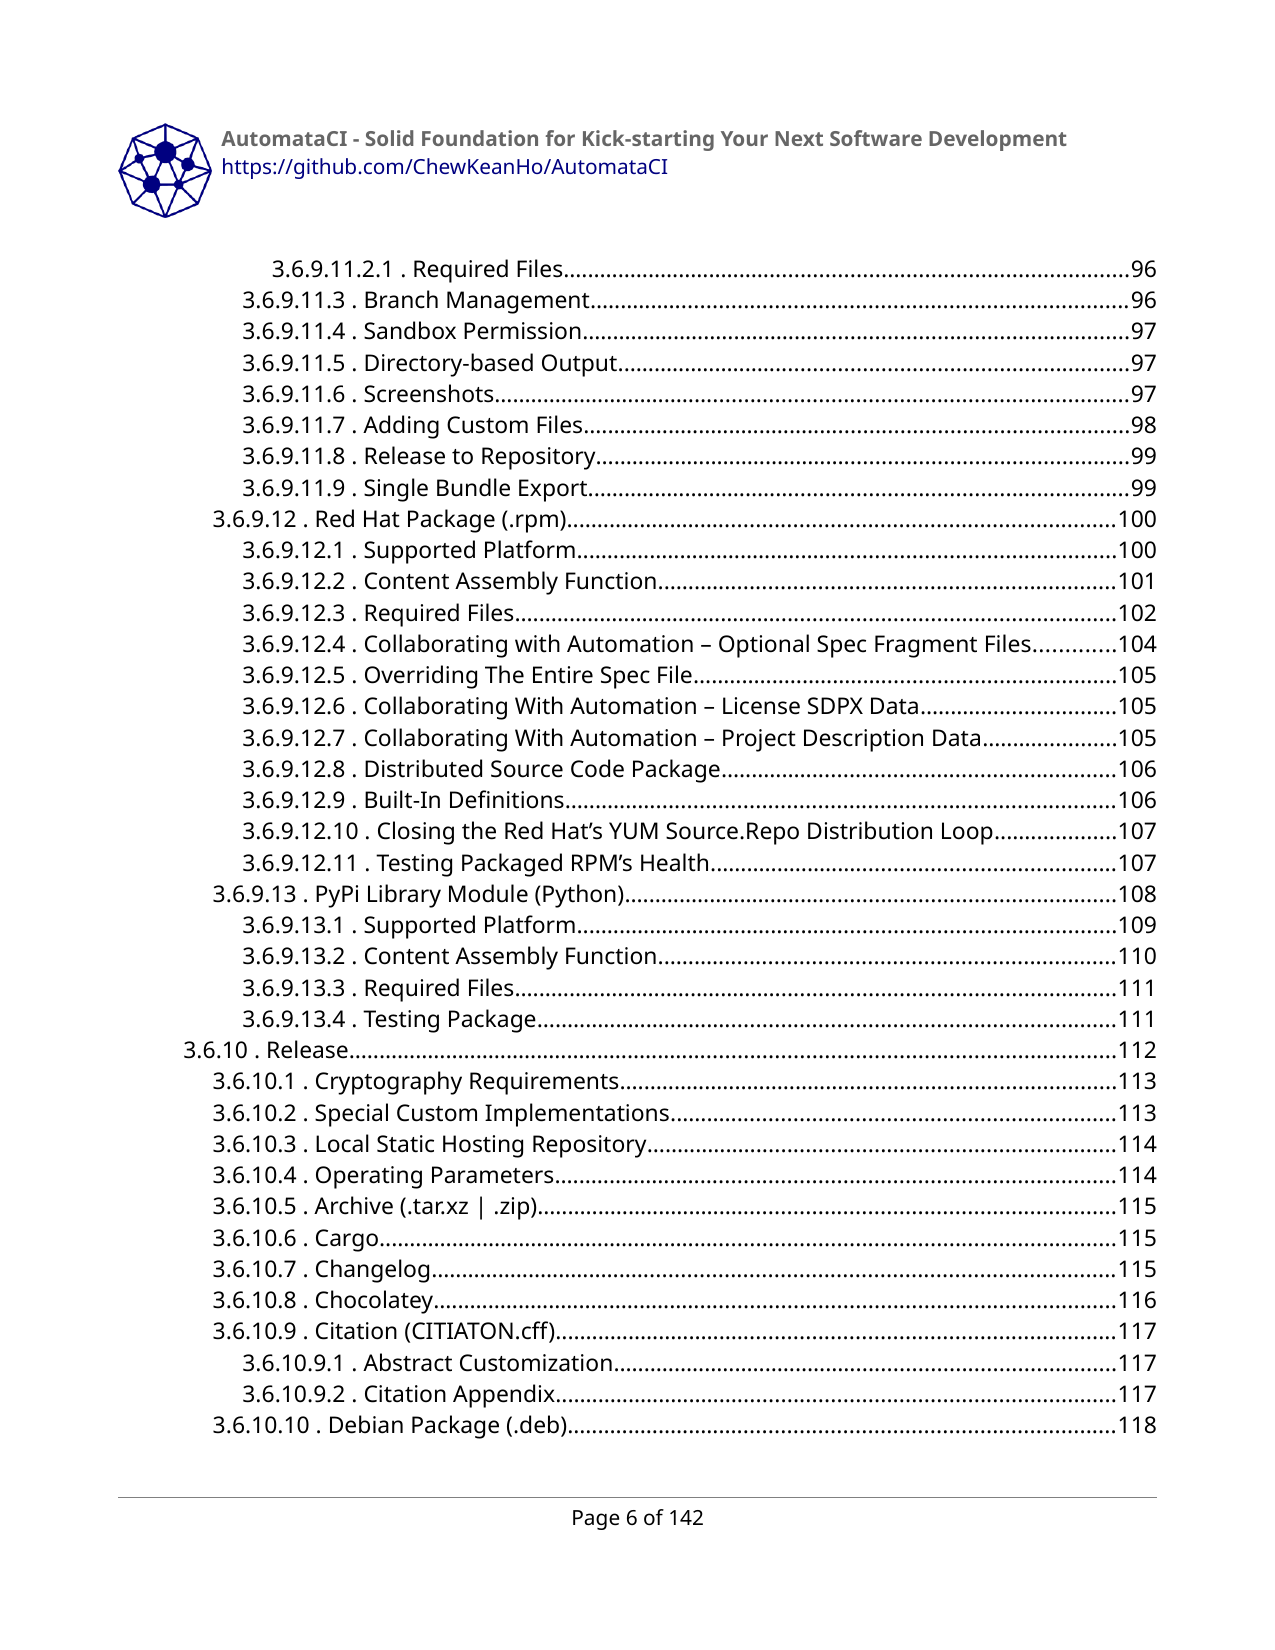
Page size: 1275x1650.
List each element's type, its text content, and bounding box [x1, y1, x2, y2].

text 3.6.10.7 . Changelog 115 [207, 1253, 1157, 1284]
text 3.6.9.12.3 . Required Files 102 [236, 597, 1157, 628]
text 3.6.10 . Release 112 [177, 1034, 1157, 1065]
picture [118, 123, 212, 218]
text 3.6.9.13.2 . Content Assembly Function 110 [236, 940, 1157, 972]
text 3.6.9.12.7 . Collaborating With Automation – Project Description Data 105 [236, 722, 1157, 753]
text 3.6.10.8 . Chocolatey 116 [207, 1284, 1157, 1315]
text 3.6.9.13.1 . Supported Platform 109 [236, 909, 1157, 940]
text 3.6.9.12.1 . Supported Platform 100 [236, 534, 1157, 565]
text 3.6.10.9.1 . Abstract Customization 117 [236, 1347, 1157, 1378]
text 3.6.9.13.4 . Testing Package 111 [236, 1003, 1157, 1034]
text 3.6.9.11.8 . Release to Repository 99 [236, 440, 1157, 472]
text 3.6.10.5 . Archive (.tar.xz | .zip) 115 [207, 1190, 1157, 1222]
text 3.6.9.12 . Red Hat Package (.rpm) 100 [207, 503, 1157, 534]
text 3.6.10.3 . Local Static Hosting Repository 114 [207, 1128, 1157, 1159]
text 3.6.10.9.2 . Citation Appendix 117 [236, 1378, 1157, 1409]
text 3.6.9.11.5 . Directory-based Output 97 [236, 347, 1157, 378]
text 3.6.9.11.6 . Screenshots 97 [236, 378, 1157, 409]
text 3.6.9.12.4 . Collaborating with Automation – Optional Spec Fragment Files 104 [236, 628, 1157, 659]
text 3.6.10.2 . Special Custom Implementations 113 [207, 1097, 1157, 1128]
text 3.6.10.10 . Debian Package (.deb) 118 [207, 1409, 1157, 1440]
text 3.6.9.12.2 . Content Assembly Function 101 [236, 565, 1157, 597]
text 3.6.10.1 . Cryptography Requirements 113 [207, 1065, 1157, 1097]
text 3.6.9.11.9 . Single Bundle Export 99 [236, 472, 1157, 503]
text 3.6.9.12.10 . Closing the Red Hat’s YUM Source.Repo Distribution Loop 107 [236, 815, 1157, 847]
text 3.6.9.12.8 . Distributed Source Code Package 106 [236, 753, 1157, 784]
text 3.6.9.12.11 . Testing Packaged RPM’s Health 107 [236, 847, 1157, 878]
text 3.6.10.9 . Citation (CITIATON.cff) 117 [207, 1315, 1157, 1347]
text 3.6.9.11.7 . Adding Custom Files 98 [236, 409, 1157, 440]
text 3.6.9.13.3 . Required Files 111 [236, 972, 1157, 1003]
text 3.6.9.12.9 . Built-In Definitions 106 [236, 784, 1157, 815]
text 3.6.9.12.6 . Collaborating With Automation – License SDPX Data 105 [236, 690, 1157, 722]
text 3.6.9.11.2.1 . Required Files 96 [266, 253, 1157, 284]
text 3.6.10.4 . Operating Parameters 114 [207, 1159, 1157, 1190]
text 3.6.9.11.4 . Sandbox Permission 97 [236, 315, 1157, 347]
text 3.6.9.11.3 . Branch Management 96 [236, 284, 1157, 315]
text 3.6.9.13 . PyPi Library Module (Python) 108 [207, 878, 1157, 909]
text 3.6.10.6 . Cargo 115 [207, 1222, 1157, 1253]
text 3.6.9.12.5 . Overriding The Entire Spec File 105 [236, 659, 1157, 690]
